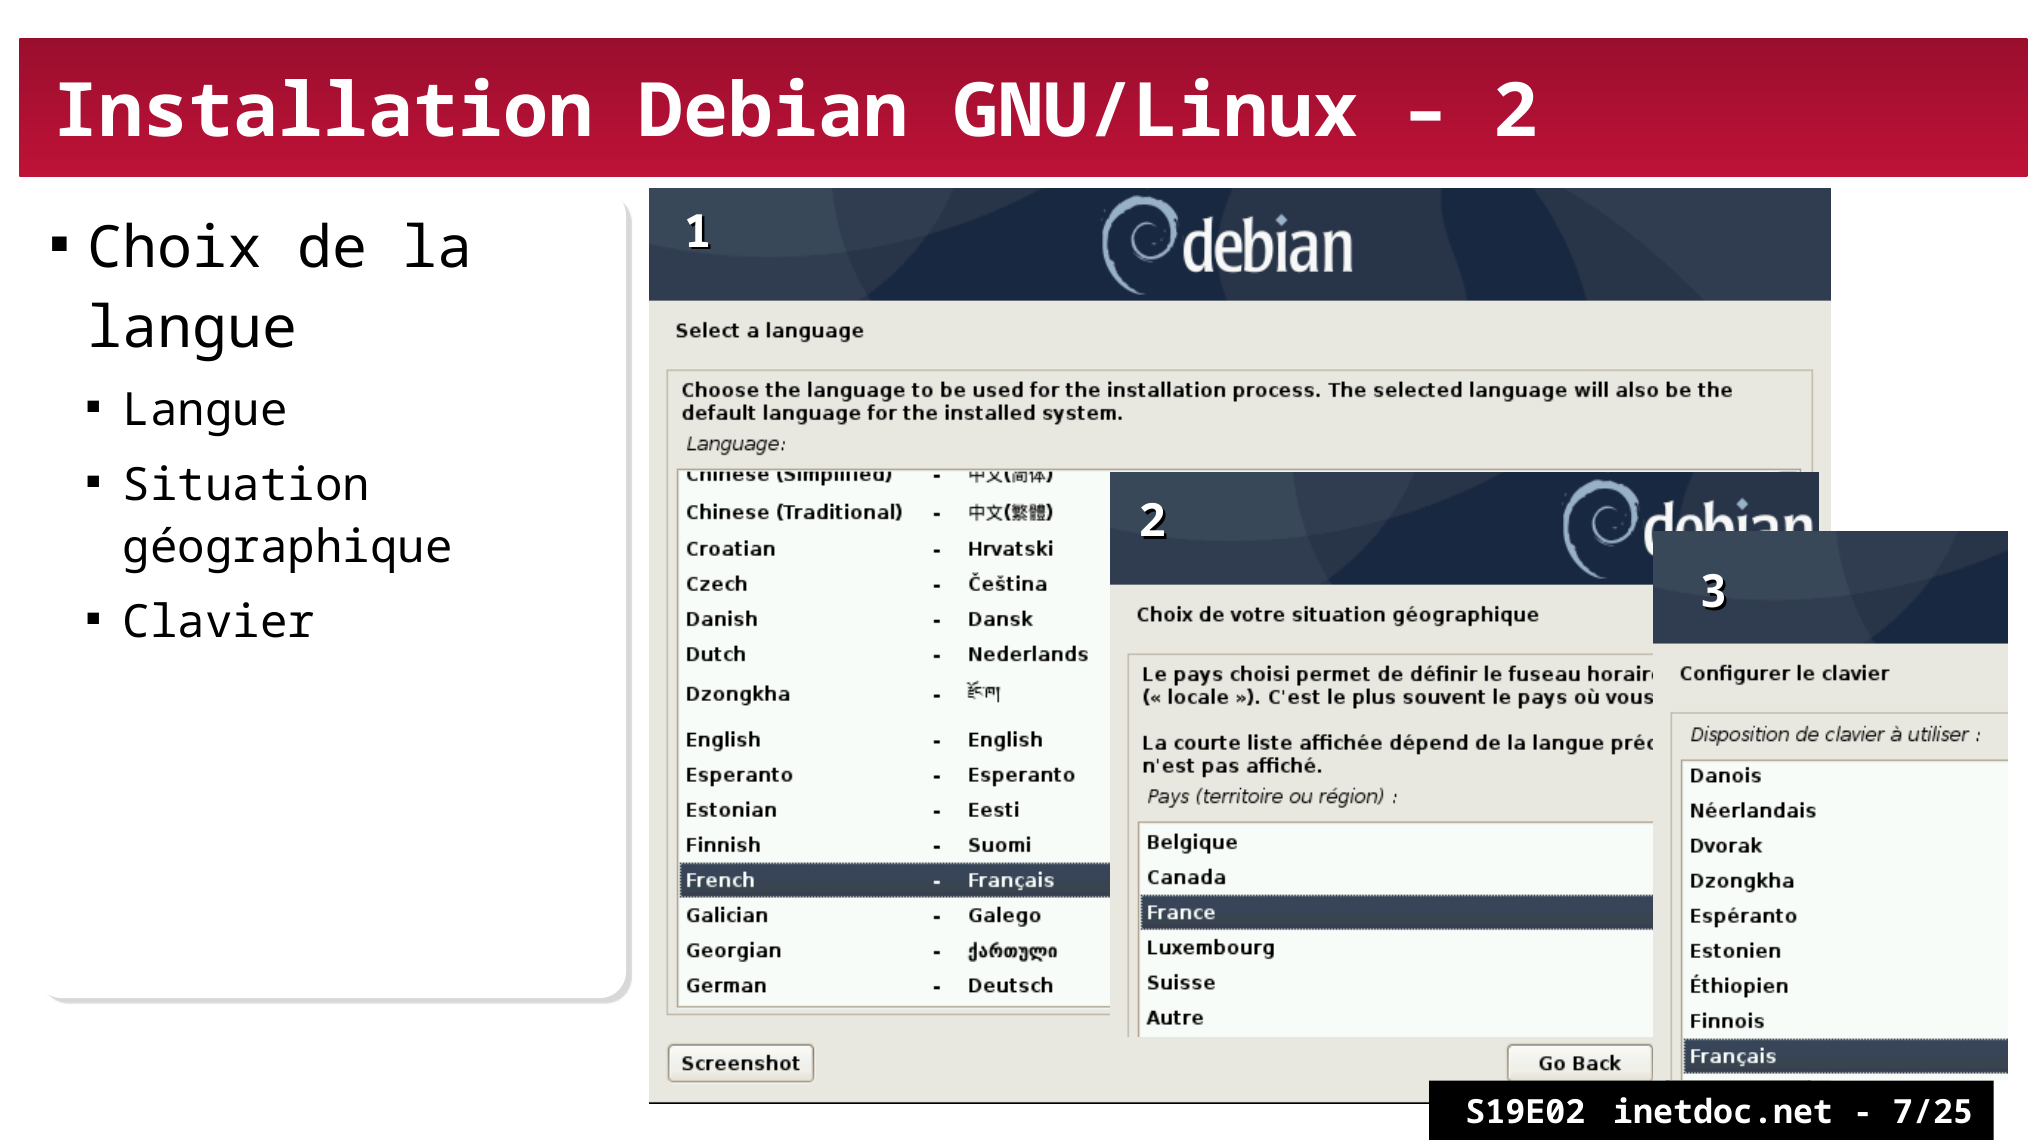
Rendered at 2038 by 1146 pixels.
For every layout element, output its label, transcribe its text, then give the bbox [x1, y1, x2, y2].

text_box Installation Debian GNU/Linux – 2 [19, 38, 2028, 177]
text_box 3 [1665, 519, 1743, 661]
text_box S19E02 inetdoc.net - <numéro>/25 [1429, 1080, 1994, 1140]
text_box 1 [649, 159, 727, 301]
text_box Choix de la langue Langue Situation géographique Clavier [35, 188, 627, 999]
text_box 2 [1104, 448, 1181, 590]
picture [649, 188, 2008, 1104]
